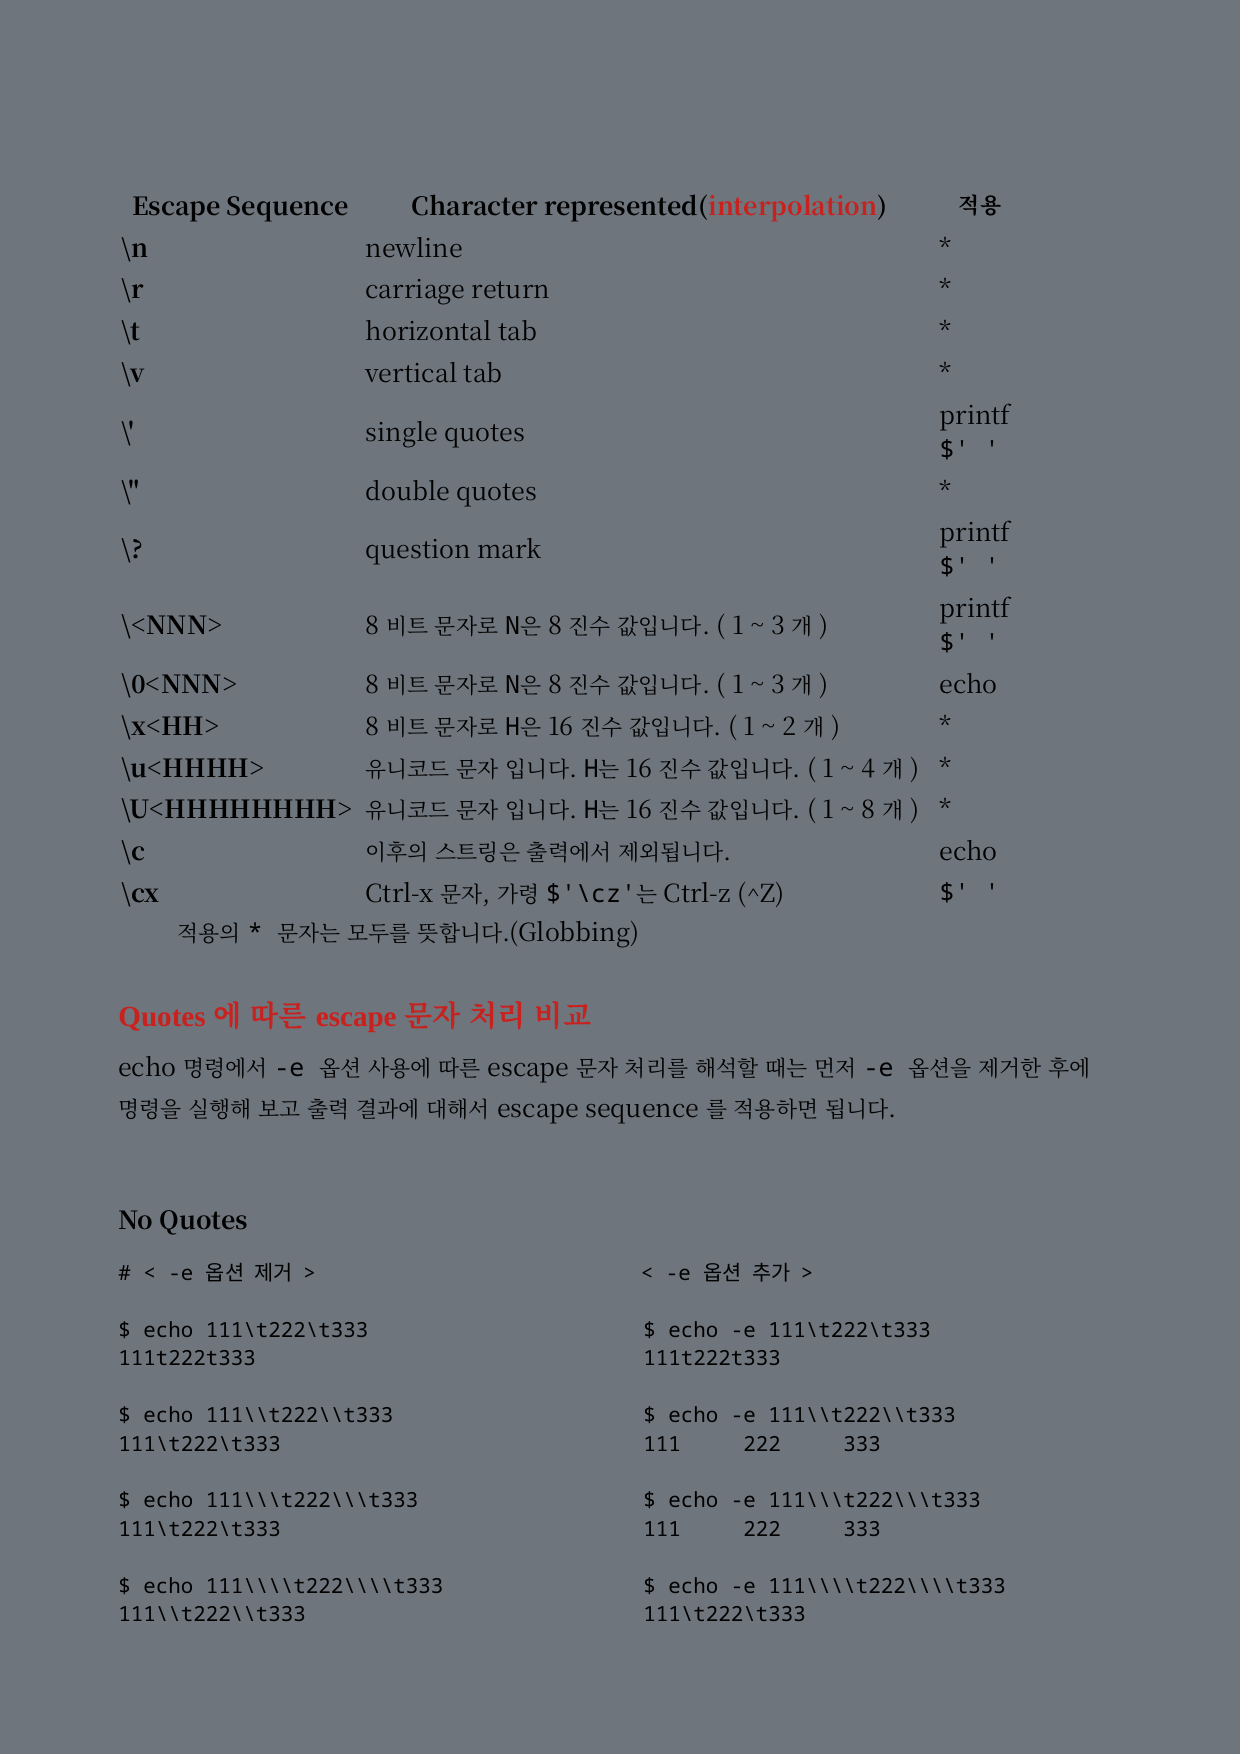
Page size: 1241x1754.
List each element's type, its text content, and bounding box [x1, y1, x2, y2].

table_cell echo [936, 662, 1023, 703]
text No Quotes [118, 1200, 1122, 1236]
subtitle Quotes 에 따른 escape 문자 처리 비교 [118, 993, 1122, 1035]
table_cell double quotes [363, 468, 936, 510]
table_cell \n [118, 225, 362, 267]
table_cell \c [118, 829, 362, 871]
table_cell * [936, 351, 1023, 392]
table_cell * [936, 704, 1023, 745]
table_cell 유니코드 문자 입니다. H는 16 진수 값입니다. ( 1 ~ 4 개 ) [363, 745, 936, 787]
table_cell \U<HHHHHHHH> [118, 787, 362, 829]
table_cell * [936, 468, 1023, 510]
table_cell * [936, 745, 1023, 787]
table_cell \' [118, 393, 362, 468]
text # < -e 옵션 제거 > < -e 옵션 추가 > [118, 1256, 1122, 1286]
table_cell printf $' ' [936, 510, 1023, 586]
table_cell horizontal tab [363, 309, 936, 351]
table_cell $' ' [936, 871, 1023, 913]
table_cell \0<NNN> [118, 662, 362, 703]
table_cell Ctrl-x 문자, 가령 $'\cz'는 Ctrl-z (^Z) [363, 871, 936, 913]
table_cell 8 비트 문자로 N은 8 진수 값입니다. ( 1 ~ 3 개 ) [363, 586, 936, 662]
table_cell 유니코드 문자 입니다. H는 16 진수 값입니다. ( 1 ~ 8 개 ) [363, 787, 936, 829]
table_cell question mark [363, 510, 936, 586]
text 111\t222\t333 111 222 333 [118, 1429, 1122, 1457]
text $ echo 111\\t222\\t333 $ echo -e 111\\t222\\t333 [118, 1400, 1122, 1429]
table_header Character represented(interpolation) [363, 184, 936, 225]
text $ echo 111\\\t222\\\t333 $ echo -e 111\\\t222\\\t333 [118, 1486, 1122, 1514]
table_cell * [936, 787, 1023, 829]
table_header Escape Sequence [118, 184, 362, 225]
text 111t222t333 111t222t333 [118, 1343, 1122, 1372]
table_cell \x<HH> [118, 704, 362, 745]
table_cell printf $' ' [936, 393, 1023, 468]
text 111\\t222\\t333 111\t222\t333 [118, 1599, 1122, 1628]
table_header 적용 [936, 184, 1023, 225]
table_cell \t [118, 309, 362, 351]
table_cell \u<HHHH> [118, 745, 362, 787]
table_cell vertical tab [363, 351, 936, 392]
table_cell \<NNN> [118, 586, 362, 662]
table_cell 이후의 스트링은 출력에서 제외됩니다. [363, 829, 936, 871]
table_cell \" [118, 468, 362, 510]
table_cell \v [118, 351, 362, 392]
table_cell carriage return [363, 267, 936, 309]
table_cell echo [936, 829, 1023, 871]
text 111\t222\t333 111 222 333 [118, 1514, 1122, 1542]
table_cell newline [363, 225, 936, 267]
table_cell 8 비트 문자로 H은 16 진수 값입니다. ( 1 ~ 2 개 ) [363, 704, 936, 745]
table_cell 8 비트 문자로 N은 8 진수 값입니다. ( 1 ~ 3 개 ) [363, 662, 936, 703]
table_cell * [936, 267, 1023, 309]
table_cell * [936, 309, 1023, 351]
text echo 명령에서 -e 옵션 사용에 따른 escape 문자 처리를 해석할 때는 먼저 -e 옵션을 제거한 후에 명령을 실행해 보고 출력 결과에 대해서 escape sequence 를 적용하면 됩니다. [118, 1047, 1122, 1124]
table_cell \r [118, 267, 362, 309]
table_cell single quotes [363, 393, 936, 468]
text $ echo 111\t222\t333 $ echo -e 111\t222\t333 [118, 1315, 1122, 1343]
table_cell * [936, 225, 1023, 267]
text $ echo 111\\\\t222\\\\t333 $ echo -e 111\\\\t222\\\\t333 [118, 1571, 1122, 1599]
table_cell \? [118, 510, 362, 586]
table_cell \cx [118, 871, 362, 913]
table_cell printf $' ' [936, 586, 1023, 662]
text 적용의 * 문자는 모두를 뜻합니다.(Globbing) [177, 913, 1063, 949]
